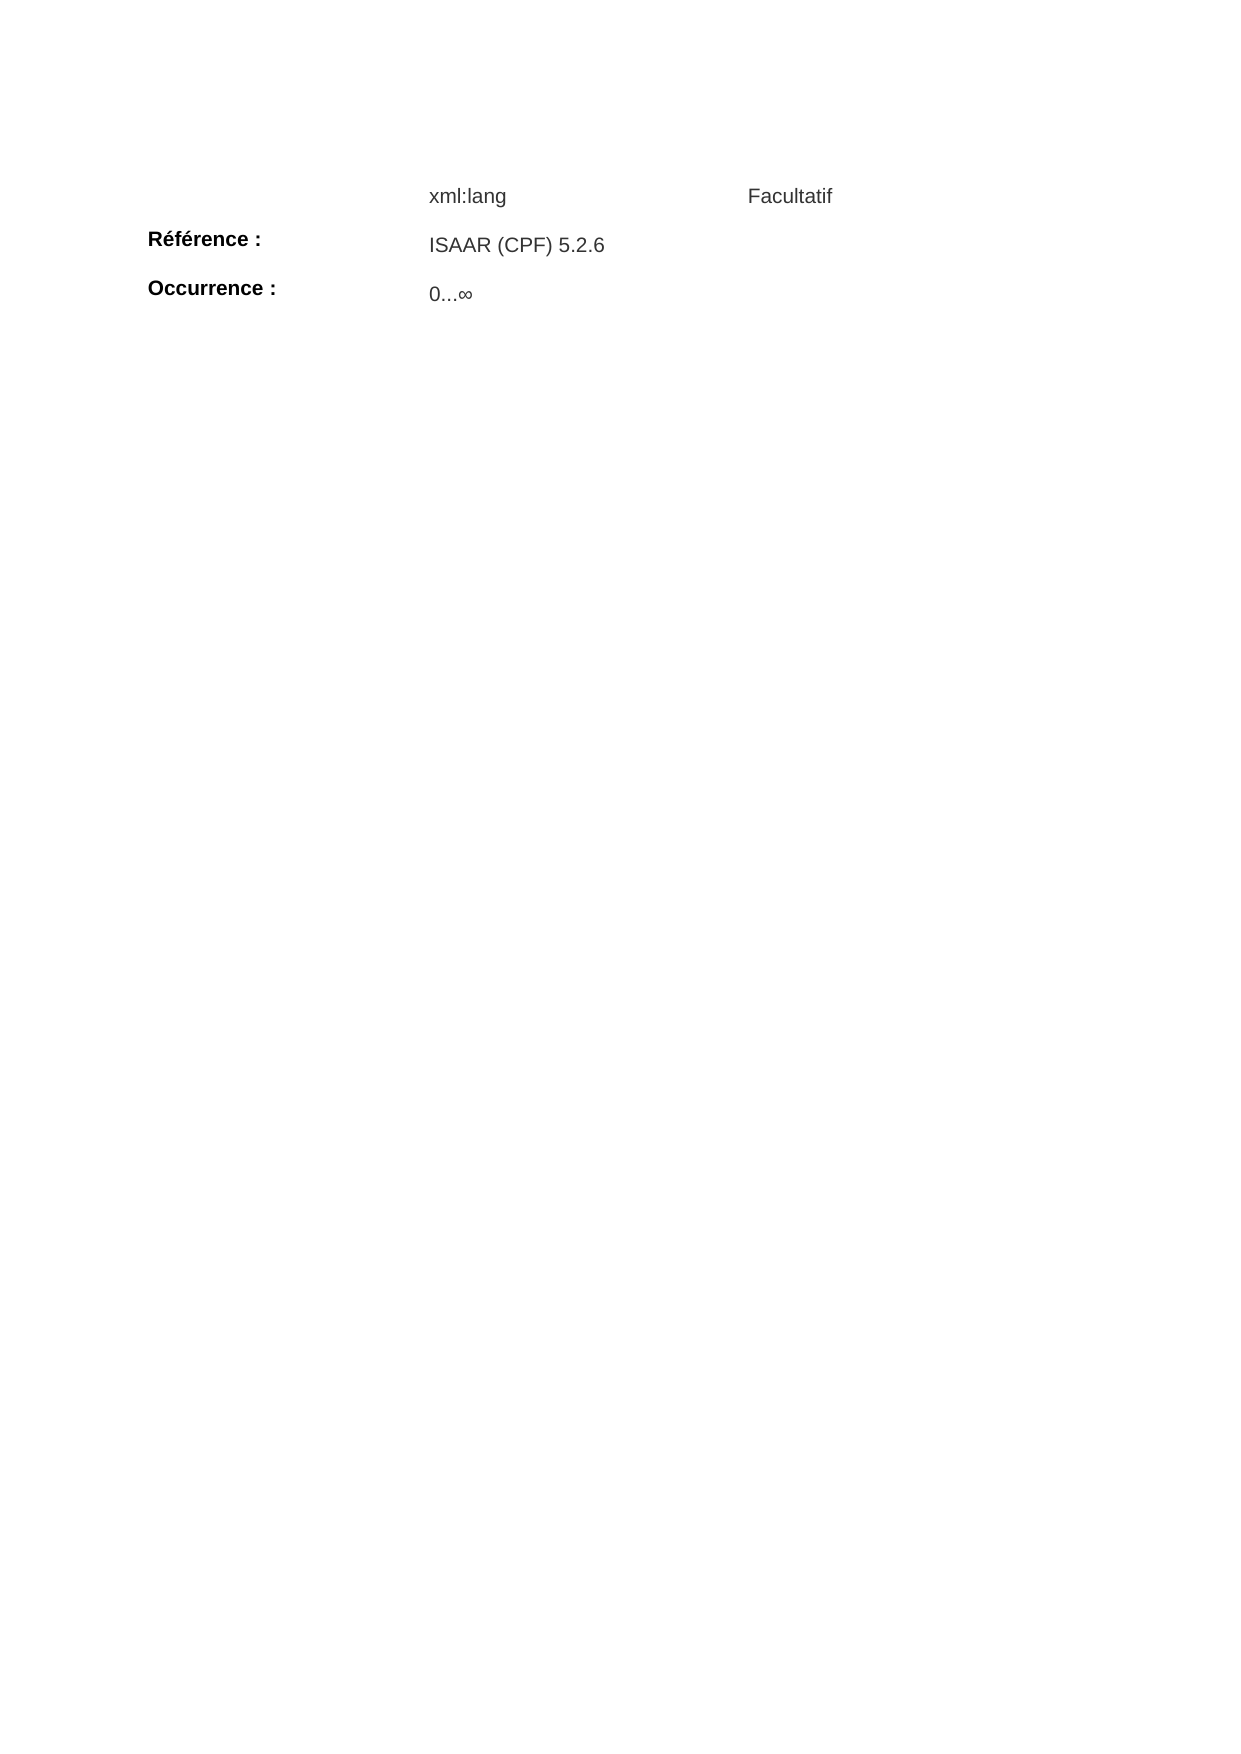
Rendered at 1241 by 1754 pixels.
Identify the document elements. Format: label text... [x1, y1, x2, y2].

table_cell [148, 172, 429, 221]
table_cell Occurrence : [148, 270, 429, 319]
table_cell Facultatif [748, 172, 1085, 221]
table_cell ISAAR (CPF) 5.2.6 [429, 221, 1085, 270]
table_cell Référence : [148, 221, 429, 270]
table_cell 0...∞ [429, 270, 1085, 319]
table_cell xml:lang [429, 172, 748, 221]
